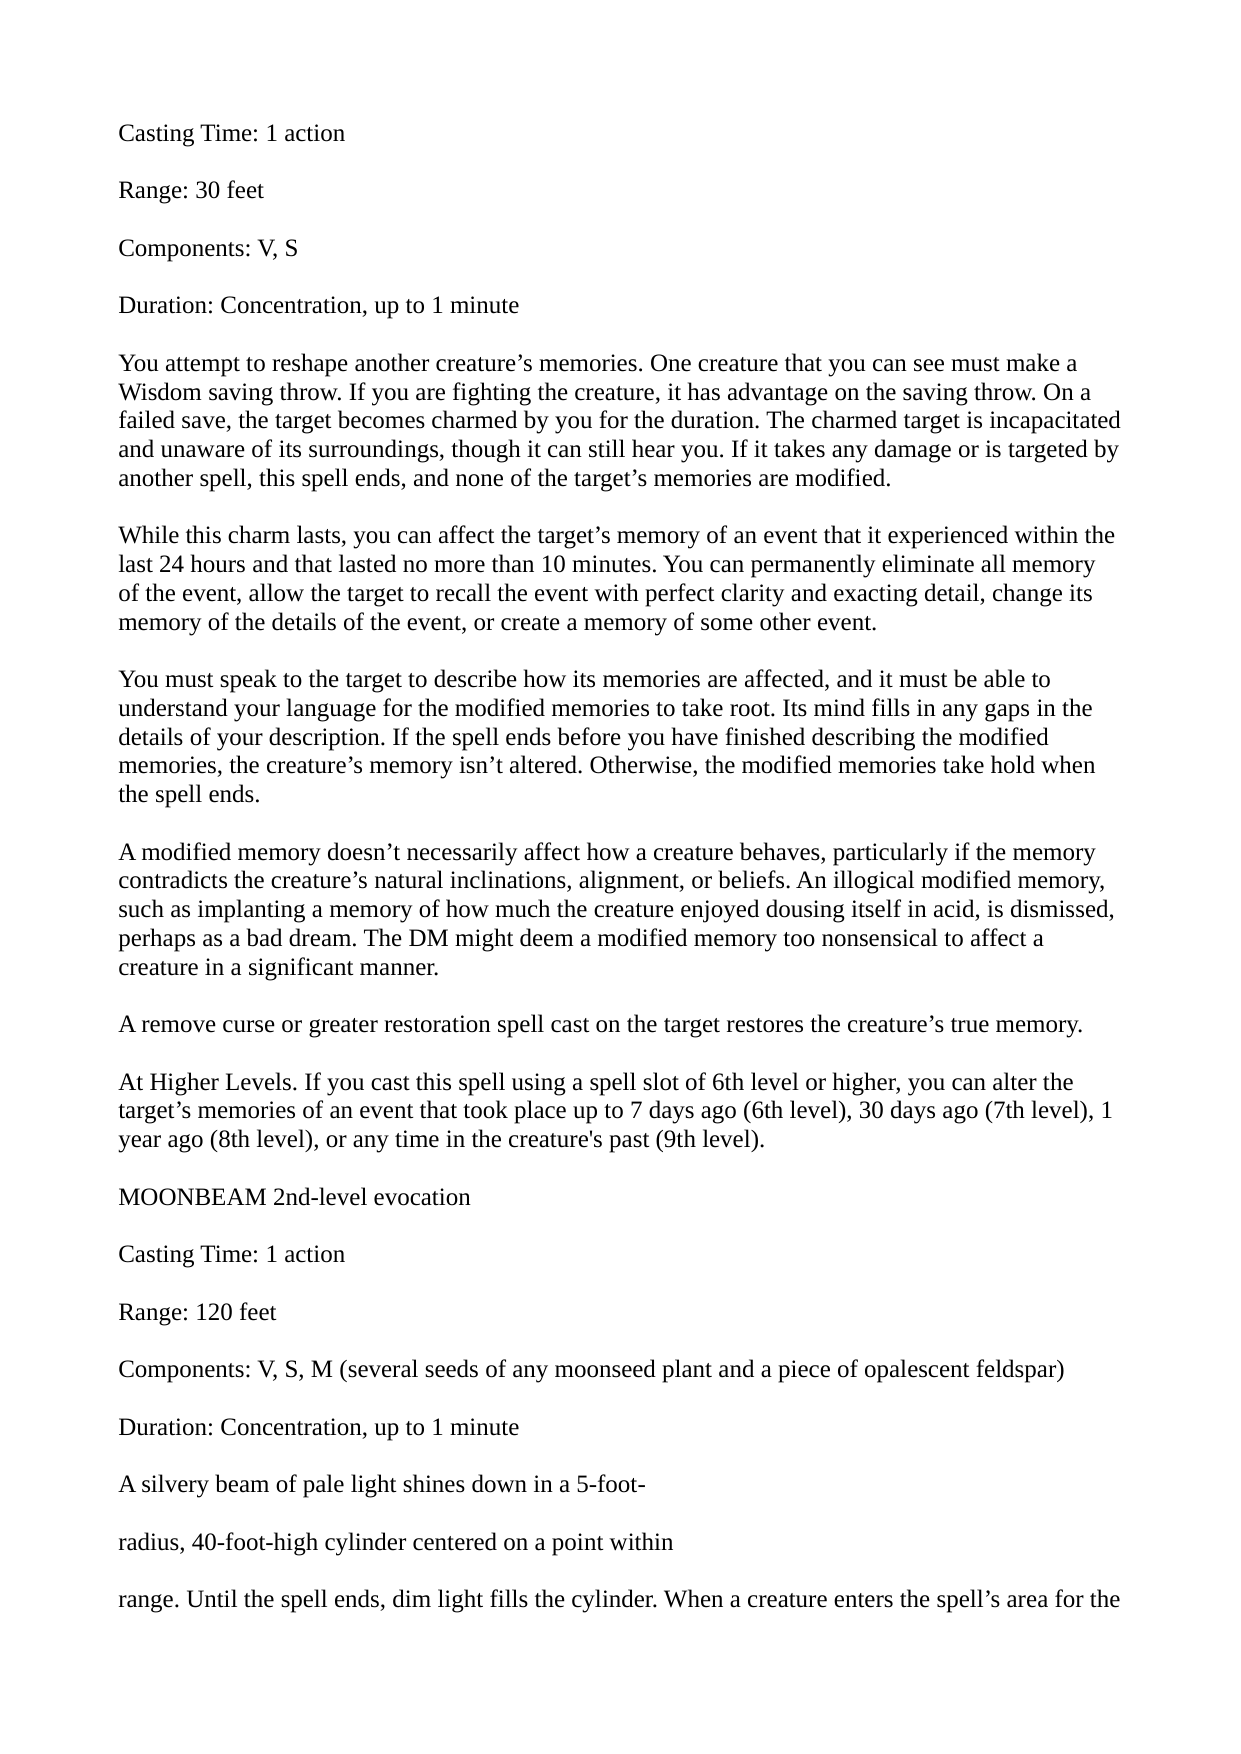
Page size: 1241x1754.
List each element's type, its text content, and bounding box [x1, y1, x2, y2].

text MOONBEAM 2nd-level evocation [118, 1182, 1122, 1211]
text Range: 120 feet [118, 1297, 1122, 1326]
text While this charm lasts, you can affect the target’s memory of an event that it experienced within the last 24 hours and that lasted no more than 10 minutes. You can permanently eliminate all memory of the event, allow the target to recall the event with perfect clarity and exacting detail, change its memory of the details of the event, or create a memory of some other event. [118, 521, 1122, 636]
text Components: V, S, M (several seeds of any moonseed plant and a piece of opalescent feldspar) [118, 1354, 1122, 1383]
text A remove curse or greater restoration spell cast on the target restores the creature’s true memory. [118, 1009, 1122, 1038]
text You attempt to reshape another creature’s memories. One creature that you can see must make a Wisdom saving throw. If you are fighting the creature, it has advantage on the saving throw. On a failed save, the target becomes charmed by you for the duration. The charmed target is incapacitated and unaware of its surroundings, though it can still hear you. If it takes any damage or is targeted by another spell, this spell ends, and none of the target’s memories are modified. [118, 348, 1122, 492]
text Casting Time: 1 action [118, 118, 1122, 147]
text A silvery beam of pale light shines down in a 5-foot- [118, 1469, 1122, 1498]
text At Higher Levels. If you cast this spell using a spell slot of 6th level or higher, you can alter the target’s memories of an event that took place up to 7 days ago (6th level), 30 days ago (7th level), 1 year ago (8th level), or any time in the creature's past (9th level). [118, 1067, 1122, 1153]
text A modified memory doesn’t necessarily affect how a creature behaves, particularly if the memory contradicts the creature’s natural inclinations, alignment, or beliefs. An illogical modified memory, such as implanting a memory of how much the creature enjoyed dousing itself in acid, is dismissed, perhaps as a bad dream. The DM might deem a modified memory too nonsensical to affect a creature in a significant manner. [118, 837, 1122, 981]
text Range: 30 feet [118, 176, 1122, 204]
text Components: V, S [118, 233, 1122, 262]
text You must speak to the target to describe how its memories are affected, and it must be able to understand your language for the modified memories to take root. Its mind fills in any gaps in the details of your description. If the spell ends before you have finished describing the modified memories, the creature’s memory isn’t altered. Otherwise, the modified memories take hold when the spell ends. [118, 664, 1122, 808]
text Duration: Concentration, up to 1 minute [118, 1412, 1122, 1441]
text range. Until the spell ends, dim light fills the cylinder. When a creature enters the spell’s area for the [118, 1584, 1122, 1613]
text Duration: Concentration, up to 1 minute [118, 291, 1122, 319]
text Casting Time: 1 action [118, 1239, 1122, 1268]
text radius, 40-foot-high cylinder centered on a point within [118, 1527, 1122, 1556]
